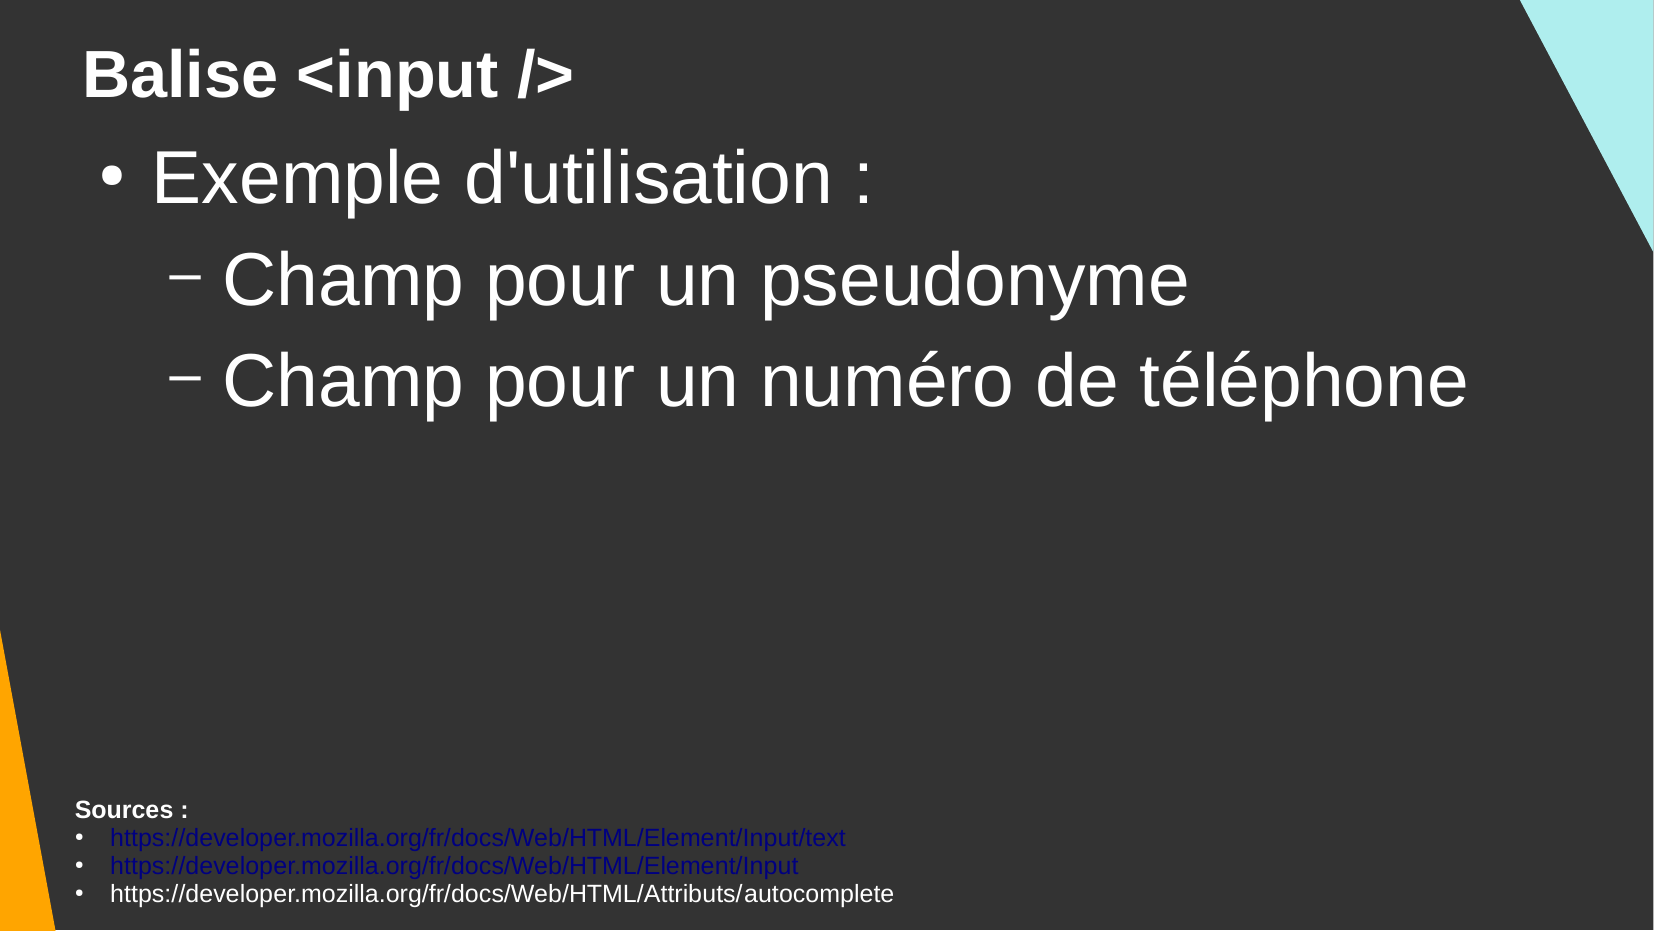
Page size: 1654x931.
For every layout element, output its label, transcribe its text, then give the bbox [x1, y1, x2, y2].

title Balise <input /> [82, 37, 1571, 114]
text_box [0, 629, 56, 931]
text_box Sources : https://developer.mozilla.org/fr/docs/Web/HTML/Element/Input/text https://developer.mozilla.org/fr/docs/Web/HTML/Element/Input https://developer.mozilla.org/fr/docs/Web/HTML/Attributs/autocomplete [60, 788, 1546, 931]
list Exemple d'utilisation : Champ pour un pseudonyme Champ pour un numéro de téléphone [80, 135, 1605, 753]
text_box [1519, 0, 1654, 254]
